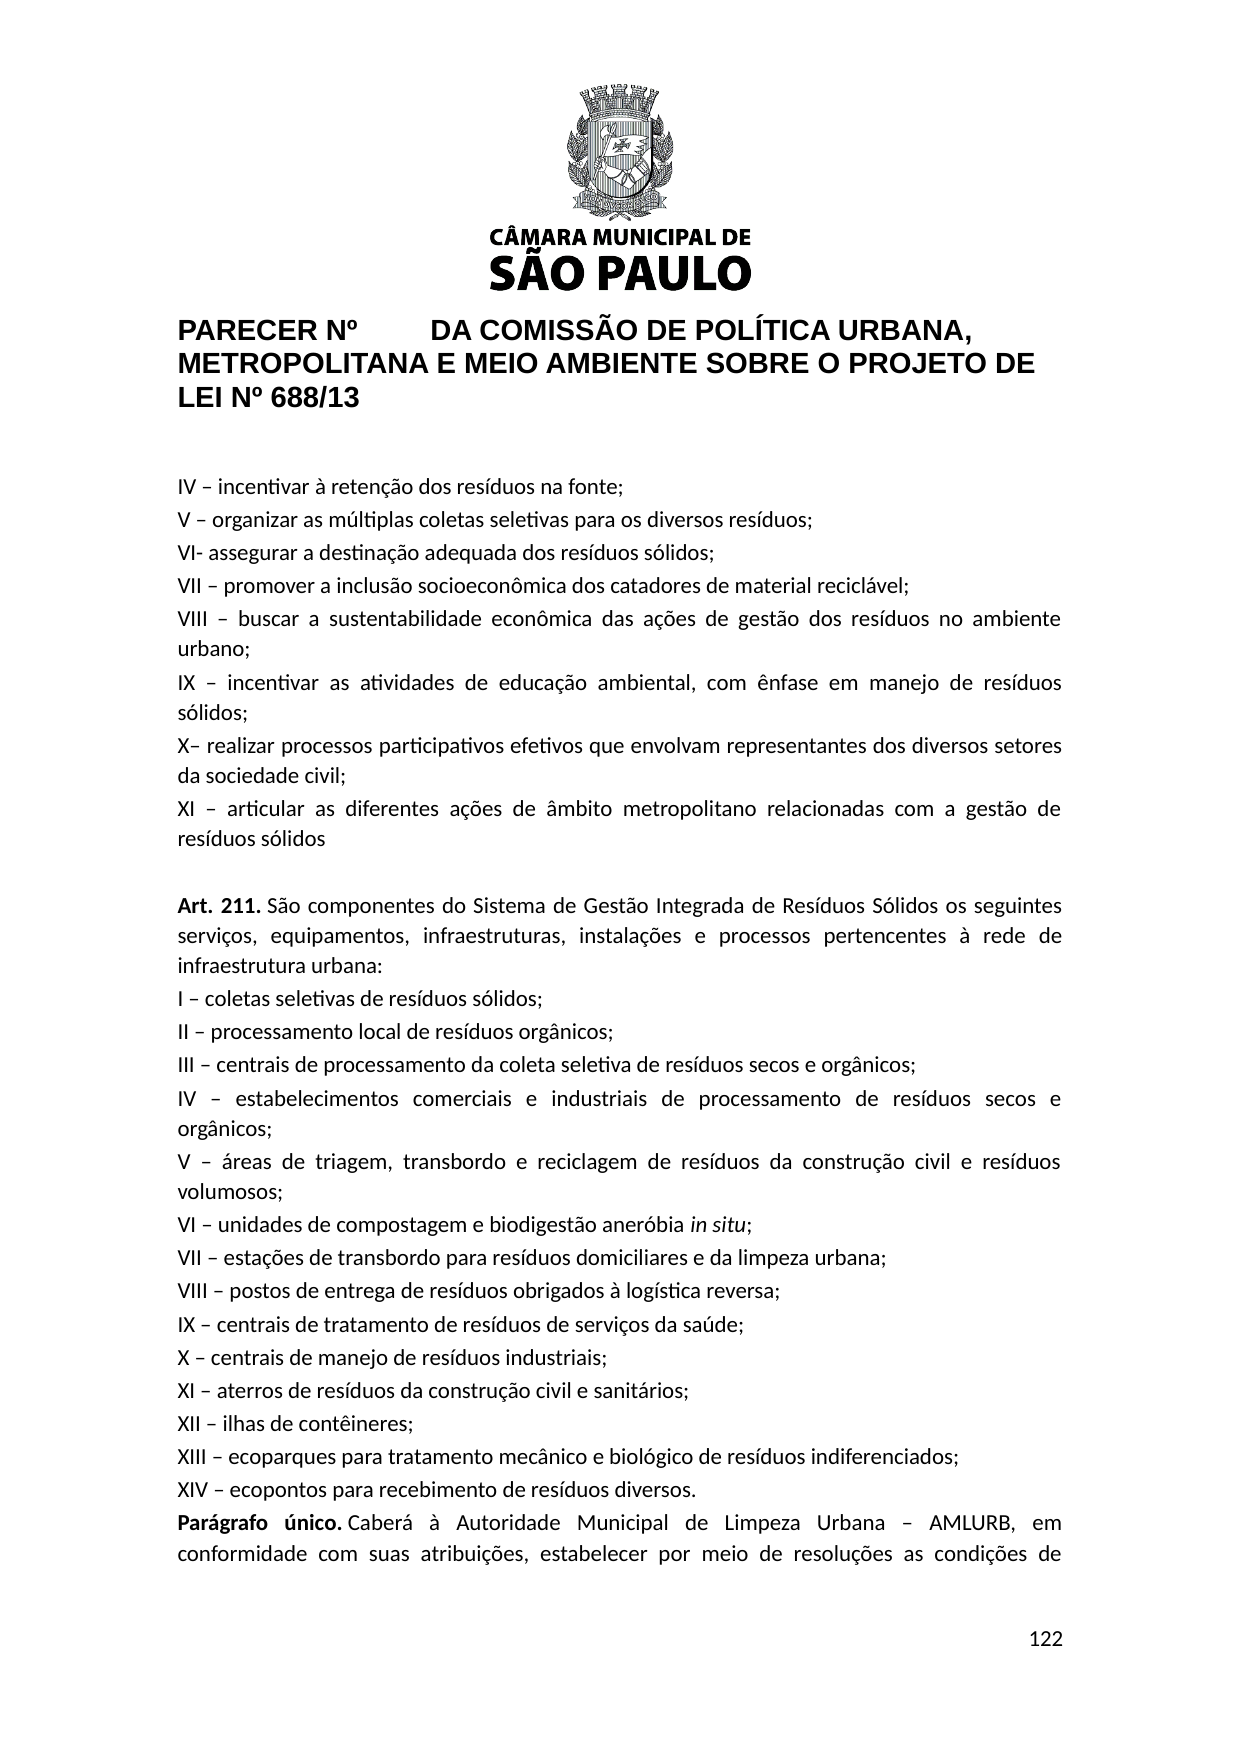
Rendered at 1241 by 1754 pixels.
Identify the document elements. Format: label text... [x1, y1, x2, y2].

text XIII – ecoparques para tratamento mecânico e biológico de resíduos indiferenciados; [177, 1442, 1063, 1470]
text Parágrafo único. Caberá à Autoridade Municipal de Limpeza Urbana – AMLURB, em conformidade com suas atribuições, estabelecer por meio de resoluções as condições de [177, 1508, 1063, 1567]
text V – áreas de triagem, transbordo e reciclagem de resíduos da construção civil e resíduos volumosos; [177, 1147, 1063, 1205]
text VI – unidades de compostagem e biodigestão aneróbia in situ; [177, 1210, 1063, 1238]
text II – processamento local de resíduos orgânicos; [177, 1017, 1063, 1046]
text VI- assegurar a destinação adequada dos resíduos sólidos; [177, 538, 1063, 566]
text I – coletas seletivas de resíduos sólidos; [177, 984, 1063, 1012]
text V – organizar as múltiplas coletas seletivas para os diversos resíduos; [177, 505, 1063, 533]
text IV – incentivar à retenção dos resíduos na fonte; [177, 472, 1063, 500]
text Art. 211. São componentes do Sistema de Gestão Integrada de Resíduos Sólidos os seguintes serviços, equipamentos, infraestruturas, instalações e processos pertencentes à rede de infraestrutura urbana: [177, 891, 1063, 979]
text XI – articular as diferentes ações de âmbito metropolitano relacionadas com a gestão de resíduos sólidos [177, 794, 1063, 853]
text VIII – postos de entrega de resíduos obrigados à logística reversa; [177, 1277, 1063, 1305]
text VIII – buscar a sustentabilidade econômica das ações de gestão dos resíduos no ambiente urbano; [177, 604, 1063, 663]
text XIV – ecopontos para recebimento de resíduos diversos. [177, 1475, 1063, 1503]
text III – centrais de processamento da coleta seletiva de resíduos secos e orgânicos; [177, 1051, 1063, 1079]
text IX – incentivar as atividades de educação ambiental, com ênfase em manejo de resíduos sólidos; [177, 668, 1063, 726]
text VII – promover a inclusão socioeconômica dos catadores de material reciclável; [177, 571, 1063, 599]
text IV – estabelecimentos comerciais e industriais de processamento de resíduos secos e orgânicos; [177, 1084, 1063, 1142]
picture [488, 83, 752, 292]
text VII – estações de transbordo para resíduos domiciliares e da limpeza urbana; [177, 1243, 1063, 1272]
text IX – centrais de tratamento de resíduos de serviços da saúde; [177, 1310, 1063, 1338]
text X – centrais de manejo de resíduos industriais; [177, 1343, 1063, 1371]
text XI – aterros de resíduos da construção civil e sanitários; [177, 1376, 1063, 1404]
text X– realizar processos participativos efetivos que envolvam representantes dos diversos setores da sociedade civil; [177, 731, 1063, 789]
text XII – ilhas de contêineres; [177, 1409, 1063, 1437]
